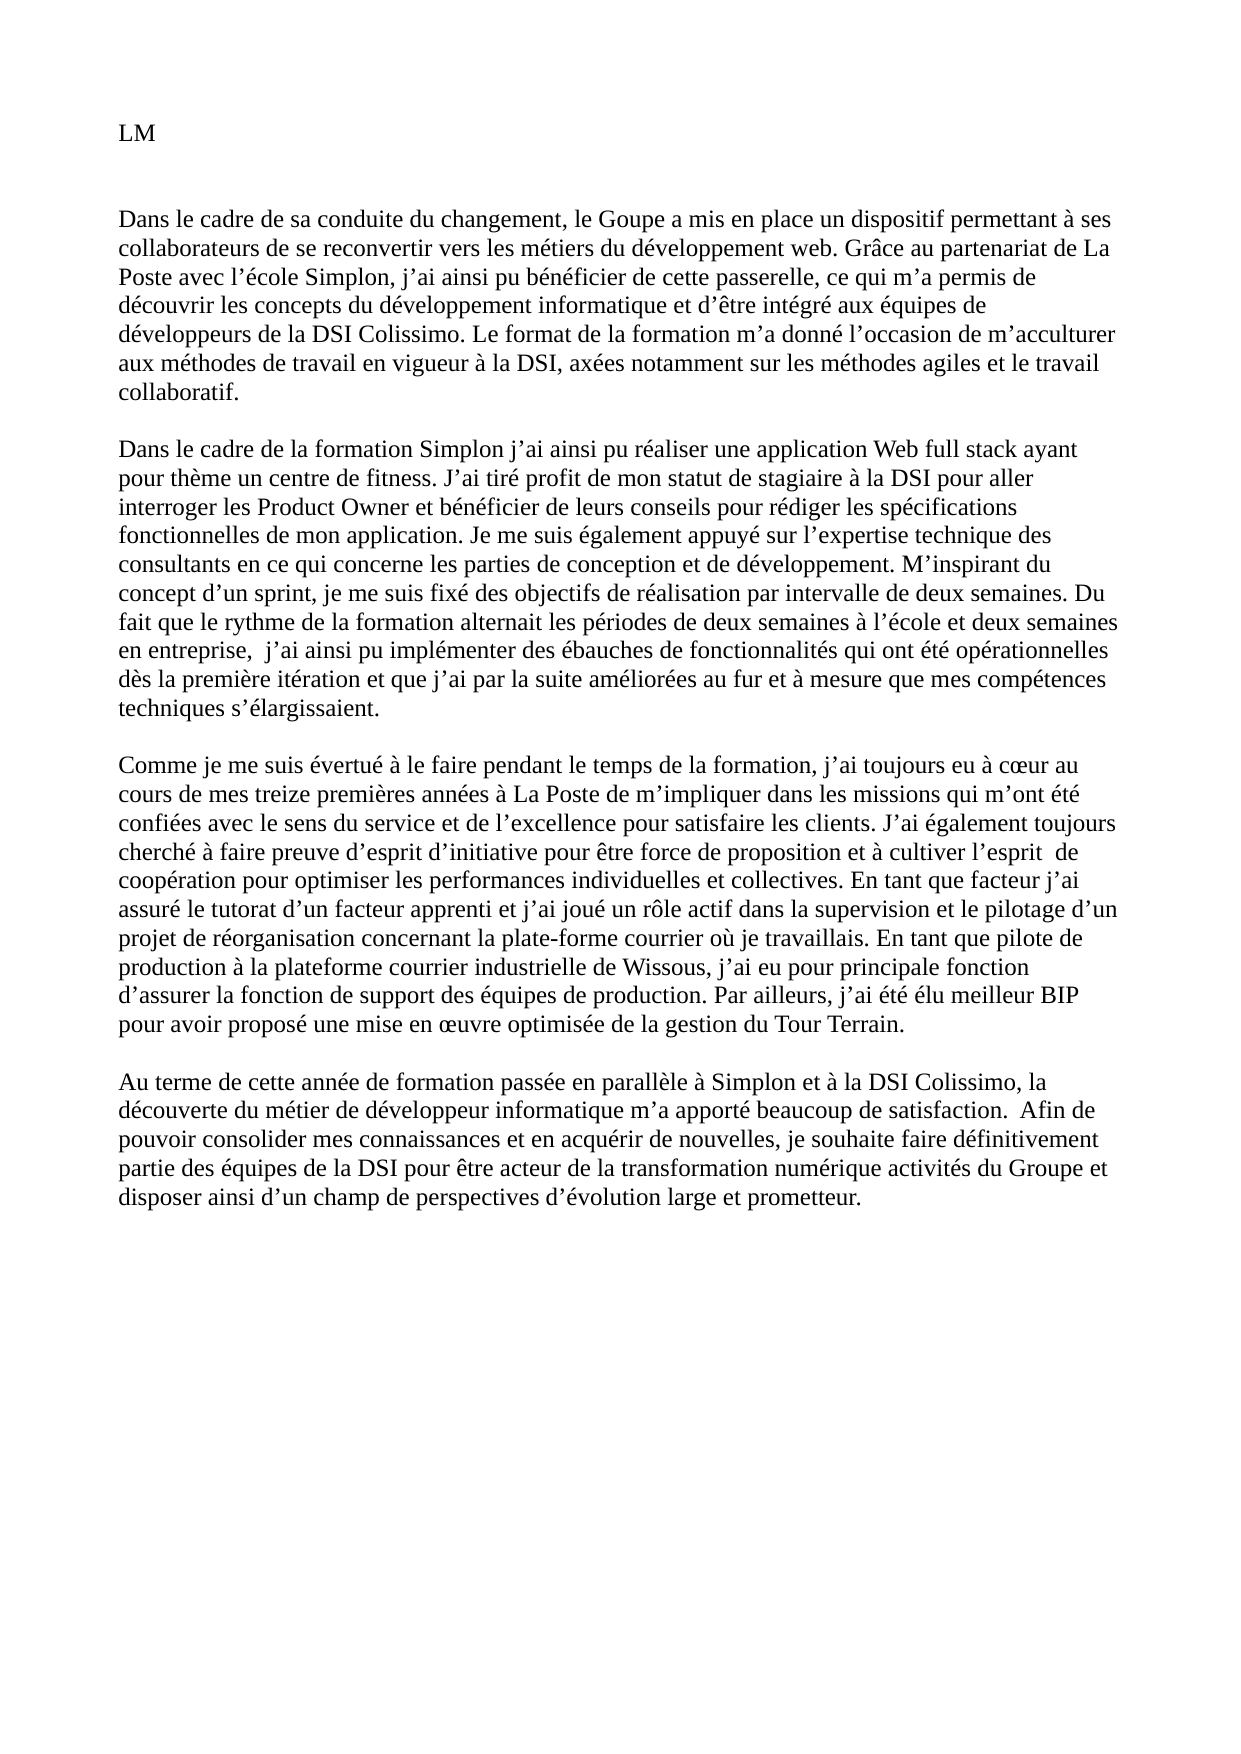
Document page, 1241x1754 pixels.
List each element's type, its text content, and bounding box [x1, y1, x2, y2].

text LM [118, 118, 1122, 147]
text Comme je me suis évertué à le faire pendant le temps de la formation, j’ai toujours eu à cœur au cours de mes treize premières années à La Poste de m’impliquer dans les missions qui m’ont été confiées avec le sens du service et de l’excellence pour satisfaire les clients. J’ai également toujours cherché à faire preuve d’esprit d’initiative pour être force de proposition et à cultiver l’esprit de coopération pour optimiser les performances individuelles et collectives. En tant que facteur j’ai assuré le tutorat d’un facteur apprenti et j’ai joué un rôle actif dans la supervision et le pilotage d’un projet de réorganisation concernant la plate-forme courrier où je travaillais. En tant que pilote de production à la plateforme courrier industrielle de Wissous, j’ai eu pour principale fonction d’assurer la fonction de support des équipes de production. Par ailleurs, j’ai été élu meilleur BIP pour avoir proposé une mise en œuvre optimisée de la gestion du Tour Terrain. [118, 751, 1122, 1038]
text Au terme de cette année de formation passée en parallèle à Simplon et à la DSI Colissimo, la découverte du métier de développeur informatique m’a apporté beaucoup de satisfaction. Afin de pouvoir consolider mes connaissances et en acquérir de nouvelles, je souhaite faire définitivement partie des équipes de la DSI pour être acteur de la transformation numérique activités du Groupe et disposer ainsi d’un champ de perspectives d’évolution large et prometteur. [118, 1067, 1122, 1211]
text Dans le cadre de sa conduite du changement, le Goupe a mis en place un dispositif permettant à ses collaborateurs de se reconvertir vers les métiers du développement web. Grâce au partenariat de La Poste avec l’école Simplon, j’ai ainsi pu bénéficier de cette passerelle, ce qui m’a permis de découvrir les concepts du développement informatique et d’être intégré aux équipes de développeurs de la DSI Colissimo. Le format de la formation m’a donné l’occasion de m’acculturer aux méthodes de travail en vigueur à la DSI, axées notamment sur les méthodes agiles et le travail collaboratif. [118, 204, 1122, 406]
text Dans le cadre de la formation Simplon j’ai ainsi pu réaliser une application Web full stack ayant pour thème un centre de fitness. J’ai tiré profit de mon statut de stagiaire à la DSI pour aller interroger les Product Owner et bénéficier de leurs conseils pour rédiger les spécifications fonctionnelles de mon application. Je me suis également appuyé sur l’expertise technique des consultants en ce qui concerne les parties de conception et de développement. M’inspirant du concept d’un sprint, je me suis fixé des objectifs de réalisation par intervalle de deux semaines. Du fait que le rythme de la formation alternait les périodes de deux semaines à l’école et deux semaines en entreprise, j’ai ainsi pu implémenter des ébauches de fonctionnalités qui ont été opérationnelles dès la première itération et que j’ai par la suite améliorées au fur et à mesure que mes compétences techniques s’élargissaient. [118, 434, 1122, 722]
